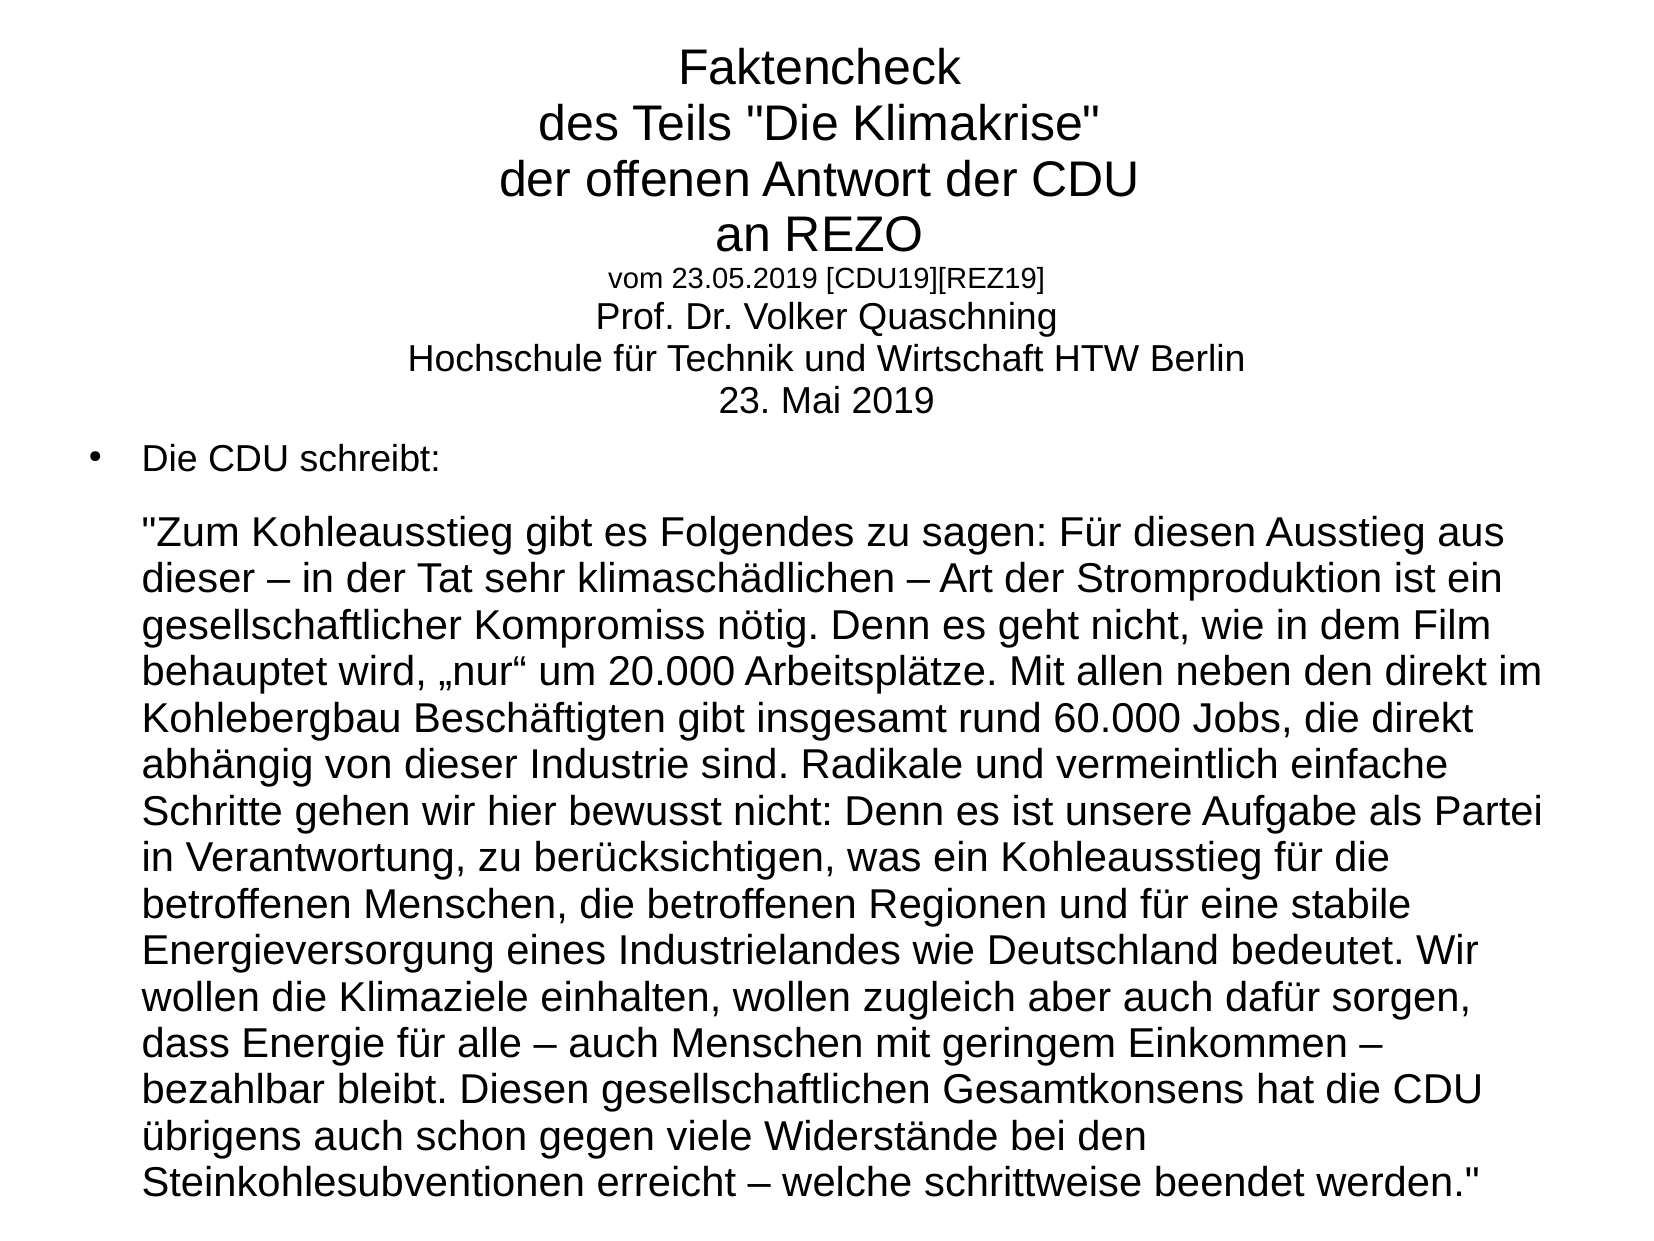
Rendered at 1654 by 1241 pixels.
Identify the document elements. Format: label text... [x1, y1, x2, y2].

title Faktencheck des Teils "Die Klimakrise" der offenen Antwort der CDU an REZO vom 23.05.2019 [CDU19][REZ19] Prof. Dr. Volker Quaschning Hochschule für Technik und Wirtschaft HTW Berlin 23. Mai 2019 [82, 11, 1571, 449]
list Die CDU schreibt: "Zum Kohleausstieg gibt es Folgendes zu sagen: Für diesen Ausstieg aus dieser – in der Tat sehr klimaschädlichen – Art der Stromproduktion ist ein gesellschaftlicher Kompromiss nötig. Denn es geht nicht, wie in dem Film behauptet wird, „nur“ um 20.000 Arbeitsplätze. Mit allen neben den direkt im Kohlebergbau Beschäftigten gibt insgesamt rund 60.000 Jobs, die direkt abhängig von dieser Industrie sind. Radikale und vermeintlich einfache Schritte gehen wir hier bewusst nicht: Denn es ist unsere Aufgabe als Partei in Verantwortung, zu berücksichtigen, was ein Kohleausstieg für die betroffenen Menschen, die betroffenen Regionen und für eine stabile Energieversorgung eines Industrielandes wie Deutschland bedeutet. Wir wollen die Klimaziele einhalten, wollen zugleich aber auch dafür sorgen, dass Energie für alle – auch Menschen mit geringem Einkommen – bezahlbar bleibt. Diesen gesellschaftlichen Gesamtkonsens hat die CDU übrigens auch schon gegen viele Widerstände bei den Steinkohlesubventionen erreicht – welche schrittweise beendet werden." [70, 437, 1559, 1241]
